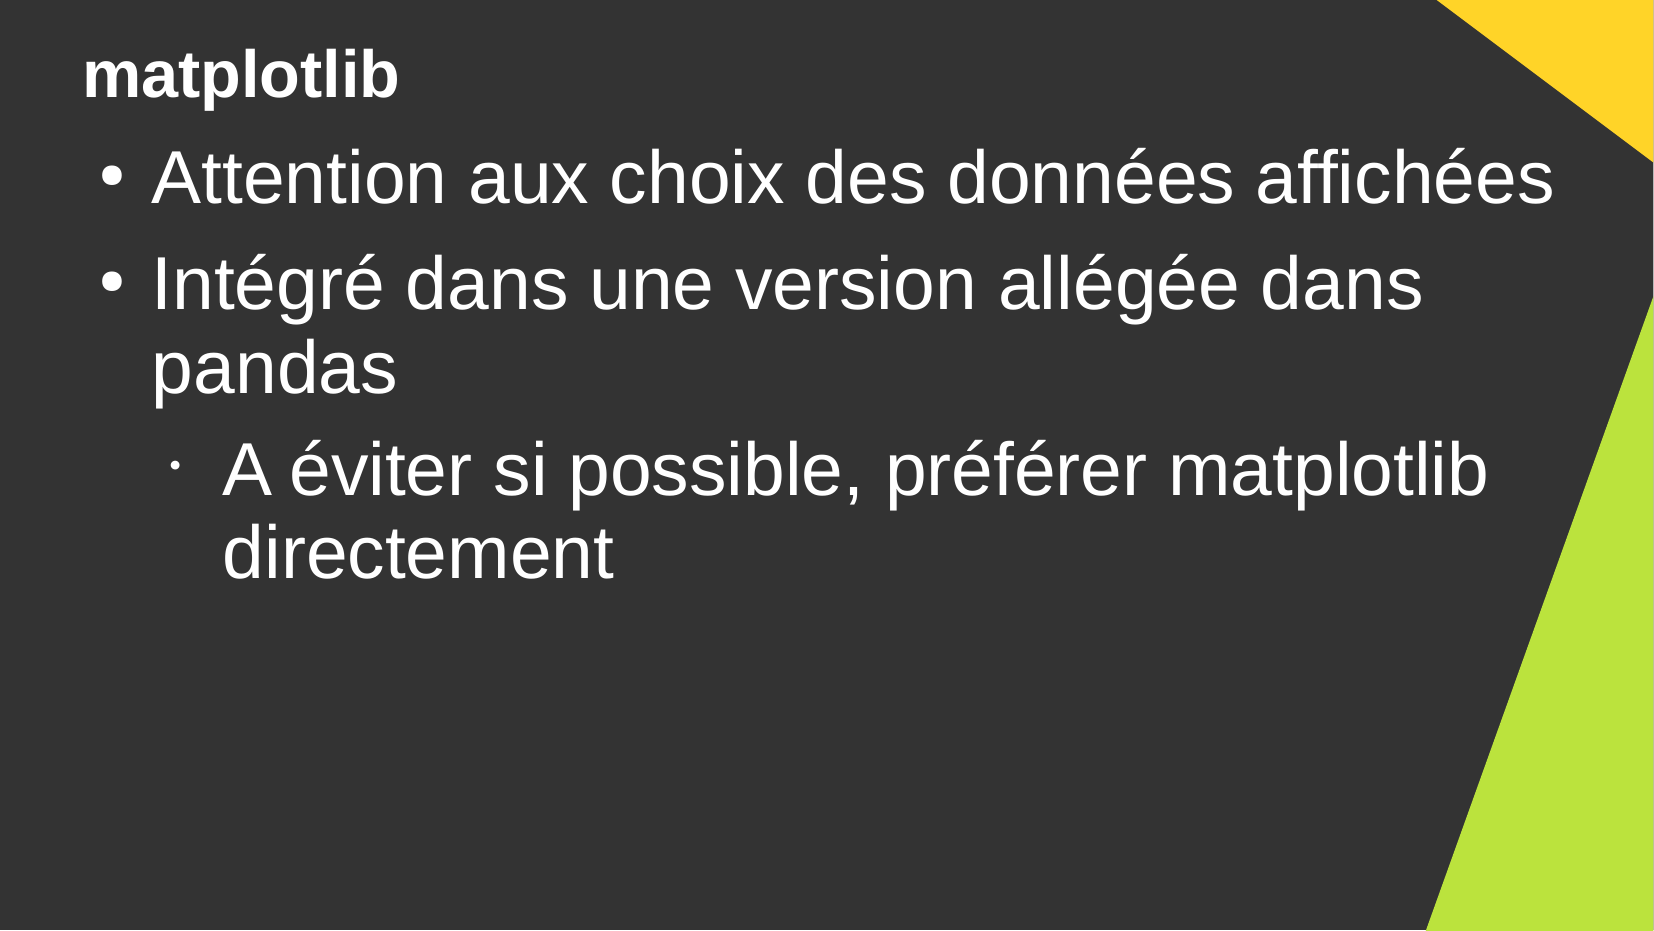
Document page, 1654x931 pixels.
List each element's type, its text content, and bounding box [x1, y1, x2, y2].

title matplotlib [82, 37, 1571, 115]
text_box [1425, 294, 1654, 931]
list Attention aux choix des données affichées Intégré dans une version allégée dans pandas A éviter si possible, préférer matplotlib directement [80, 135, 1560, 697]
text_box [1436, 0, 1654, 163]
